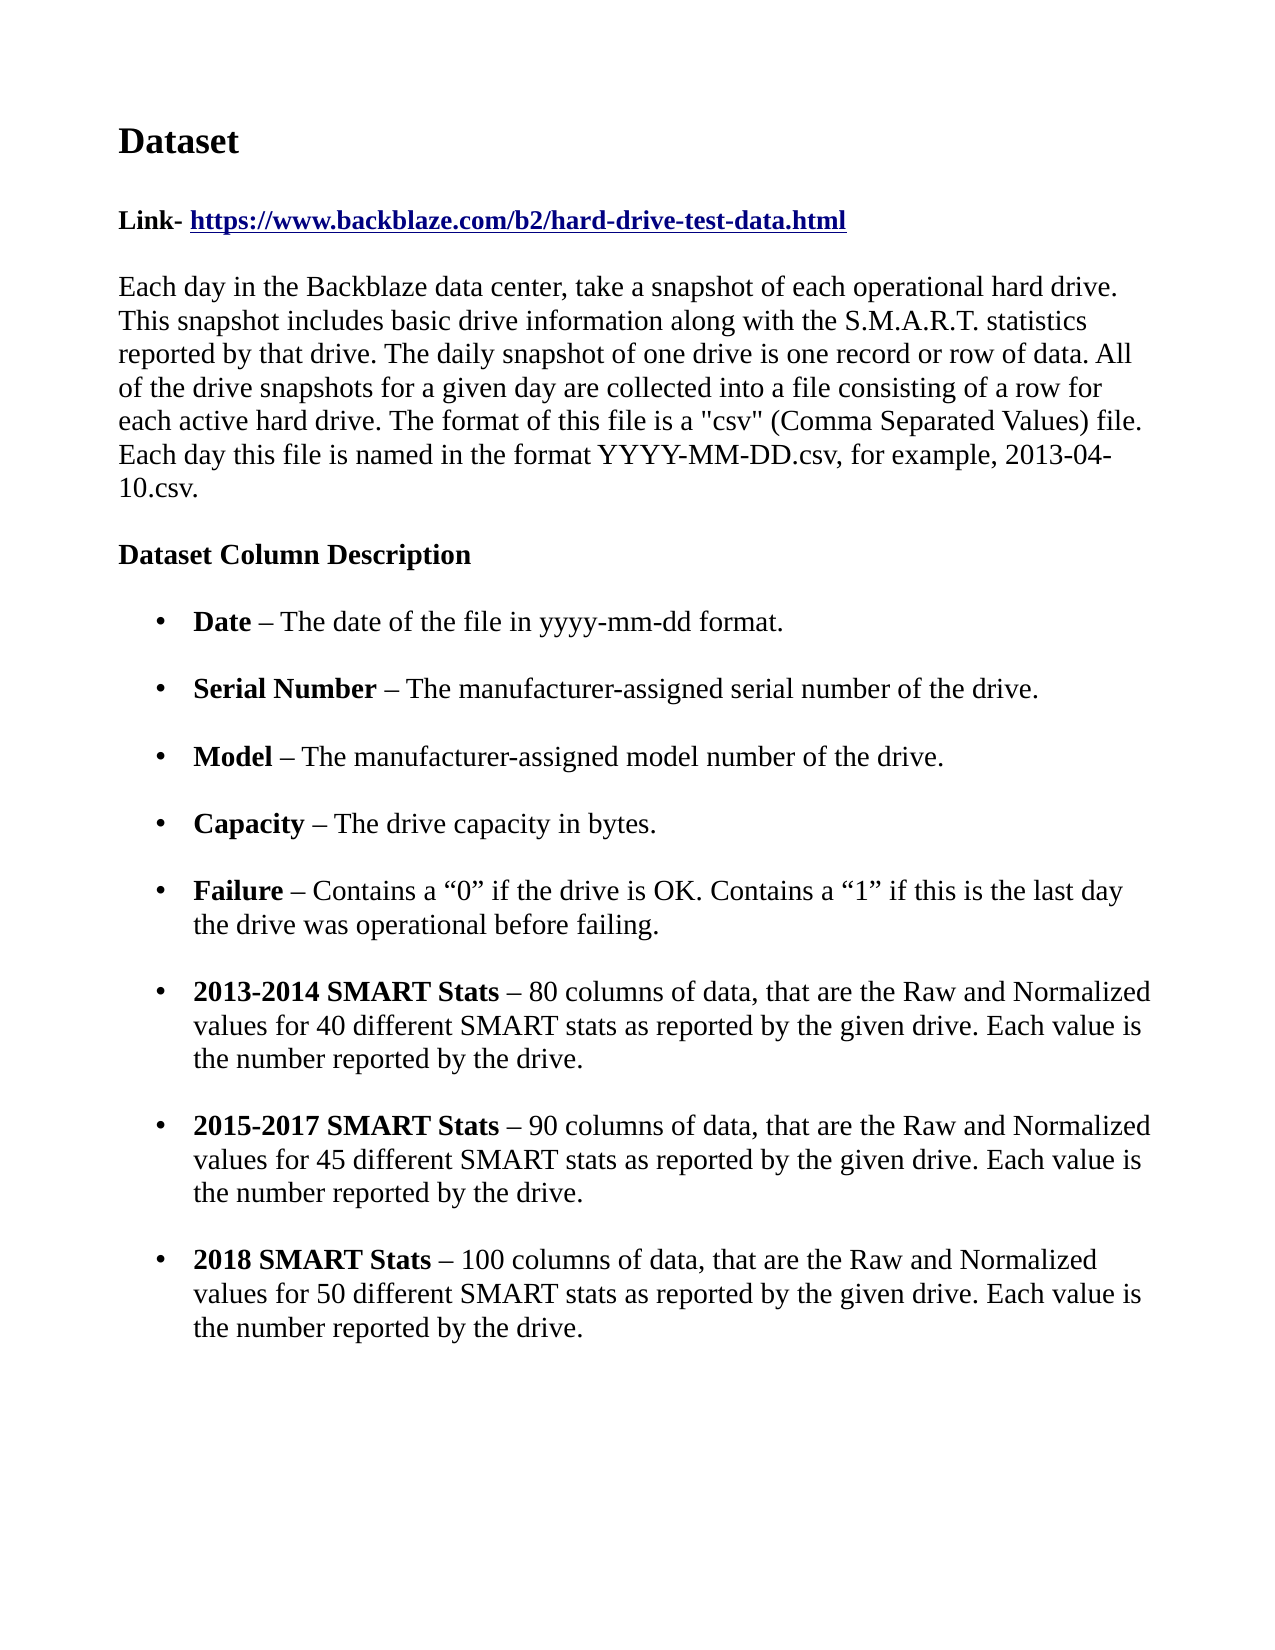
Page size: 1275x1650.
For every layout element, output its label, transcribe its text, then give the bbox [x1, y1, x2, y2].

list 2013-2014 SMART Stats – 80 columns of data, that are the Raw and Normalized values for 40 different SMART stats as reported by the given drive. Each value is the number reported by the drive. [156, 974, 1157, 1075]
text Each day in the Backblaze data center, take a snapshot of each operational hard drive. This snapshot includes basic drive information along with the S.M.A.R.T. statistics reported by that drive. The daily snapshot of one drive is one record or row of data. All of the drive snapshots for a given day are collected into a file consisting of a row for each active hard drive. The format of this file is a "csv" (Comma Separated Values) file. Each day this file is named in the format YYYY-MM-DD.csv, for example, 2013-04-10.csv. [118, 269, 1157, 504]
text Dataset Column Description [118, 537, 1157, 571]
list Capacity – The drive capacity in bytes. [156, 806, 1157, 840]
list Date – The date of the file in yyyy-mm-dd format. [156, 604, 1157, 638]
list Failure – Contains a “0” if the drive is OK. Contains a “1” if this is the last day the drive was operational before failing. [156, 873, 1157, 940]
text Link- https://www.backblaze.com/b2/hard-drive-test-data.html [118, 204, 1157, 236]
list Model – The manufacturer-assigned model number of the drive. [156, 739, 1157, 772]
list 2018 SMART Stats – 100 columns of data, that are the Raw and Normalized values for 50 different SMART stats as reported by the given drive. Each value is the number reported by the drive. [156, 1242, 1157, 1343]
list Serial Number – The manufacturer-assigned serial number of the drive. [156, 672, 1157, 739]
list 2015-2017 SMART Stats – 90 columns of data, that are the Raw and Normalized values for 45 different SMART stats as reported by the given drive. Each value is the number reported by the drive. [156, 1108, 1157, 1209]
text Dataset [118, 118, 1157, 161]
